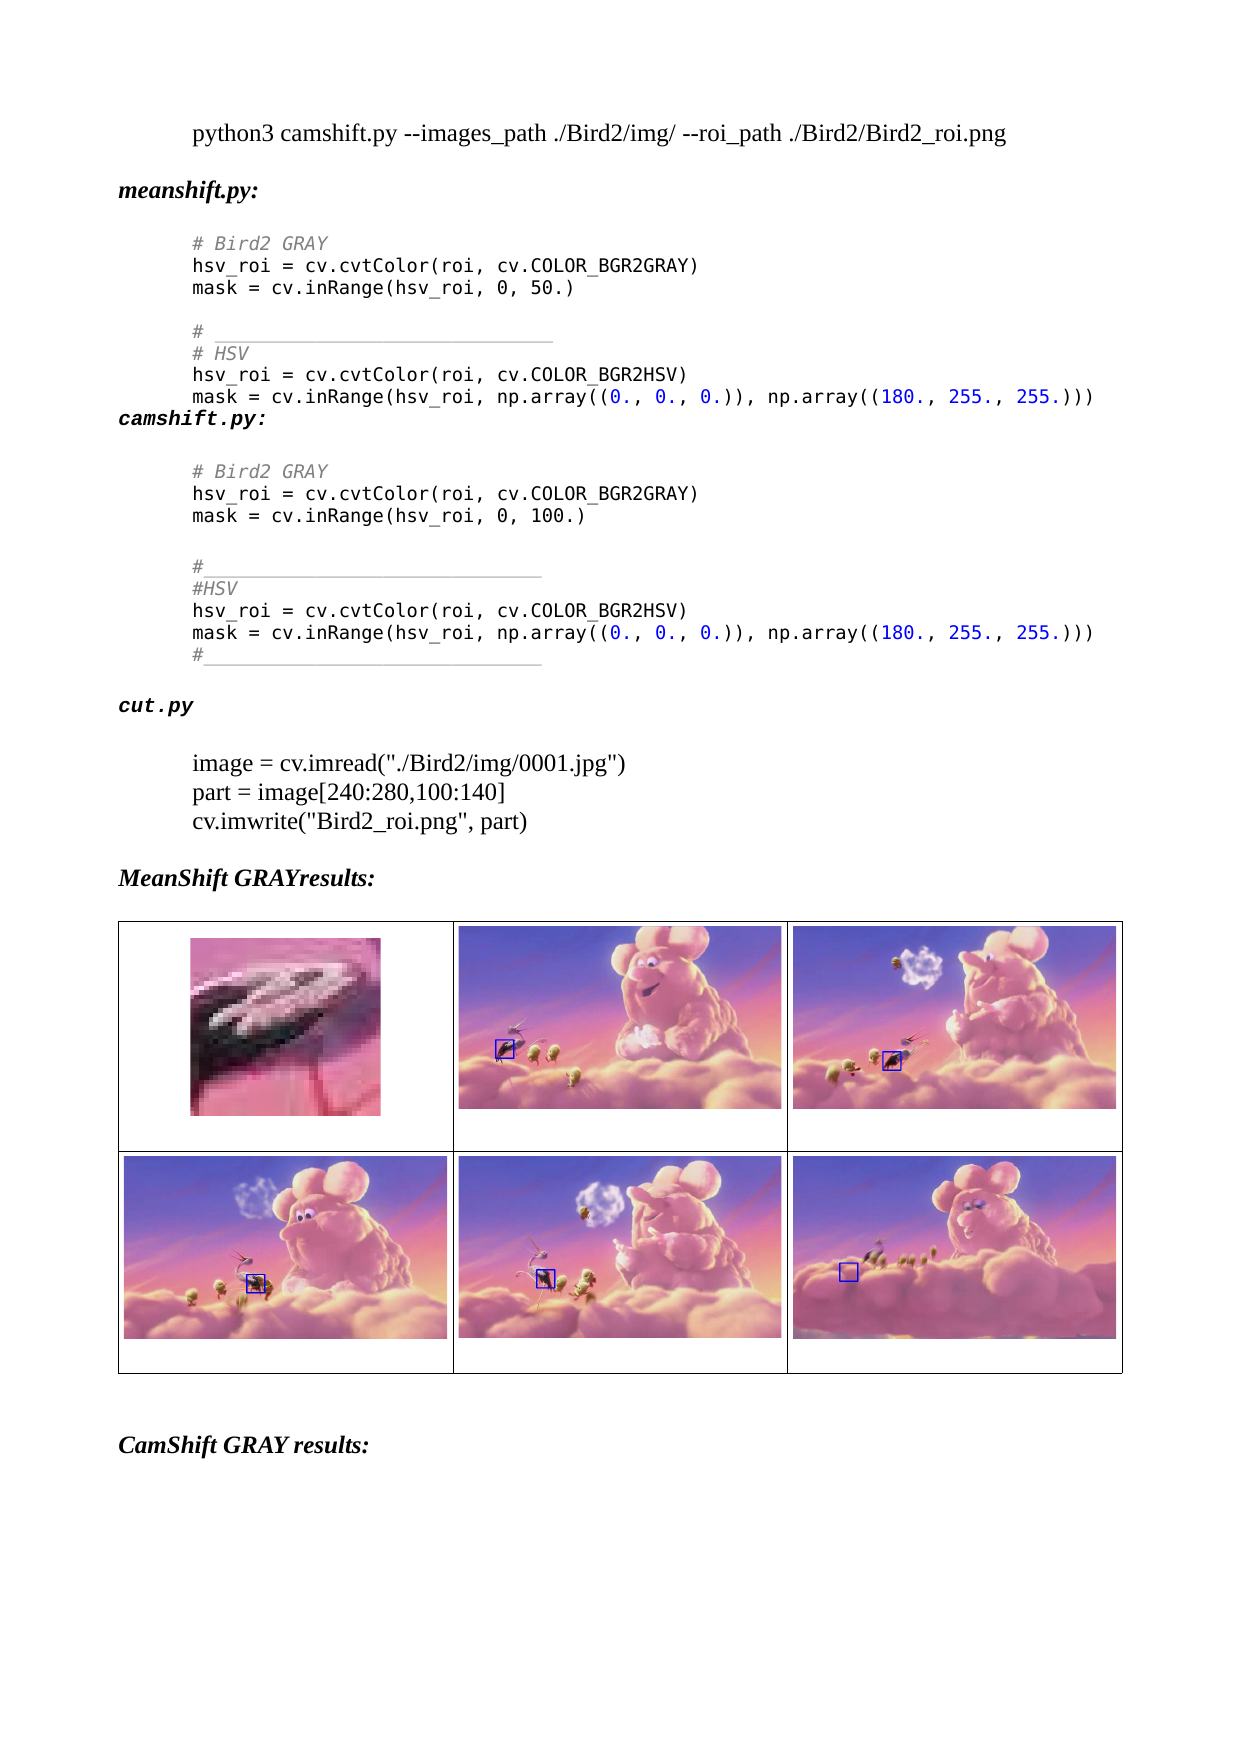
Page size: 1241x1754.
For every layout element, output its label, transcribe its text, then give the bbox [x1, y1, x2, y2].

picture [793, 1156, 1117, 1339]
text # Bird2 GRAY [118, 461, 1122, 483]
text hsv_roi = cv.cvtColor(roi, cv.COLOR_BGR2GRAY) [118, 255, 1122, 277]
text # ______________________________ [118, 321, 1122, 342]
text mask = cv.inRange(hsv_roi, np.array((0., 0., 0.)), np.array((180., 255., 255.))) [118, 622, 1122, 644]
text hsv_roi = cv.cvtColor(roi, cv.COLOR_BGR2HSV) [118, 364, 1122, 386]
table_cell [119, 1152, 453, 1373]
text meanshift.py: [118, 176, 1122, 204]
table_header [788, 922, 1122, 1151]
picture [458, 1156, 782, 1338]
text MeanShift GRAYresults: [118, 863, 1122, 892]
picture [793, 926, 1117, 1109]
text cv.imwrite("Bird2_roi.png", part) [118, 806, 1122, 834]
picture [458, 926, 782, 1109]
text hsv_roi = cv.cvtColor(roi, cv.COLOR_BGR2HSV) [118, 600, 1122, 622]
text mask = cv.inRange(hsv_roi, 0, 50.) [118, 277, 1122, 299]
text mask = cv.inRange(hsv_roi, np.array((0., 0., 0.)), np.array((180., 255., 255.))) [118, 386, 1122, 408]
table_cell [788, 1152, 1122, 1373]
text python3 camshift.py --images_path ./Bird2/img/ --roi_path ./Bird2/Bird2_roi.png [118, 118, 1122, 147]
text image = cv.imread("./Bird2/img/0001.jpg") [118, 748, 1122, 777]
table_cell [454, 1152, 787, 1373]
text mask = cv.inRange(hsv_roi, 0, 100.) [118, 505, 1122, 527]
picture [123, 1156, 448, 1339]
text # HSV [118, 342, 1122, 364]
text #______________________________ [118, 644, 1122, 666]
text cut.py [118, 695, 1122, 719]
text # Bird2 GRAY [118, 233, 1122, 255]
picture [190, 938, 381, 1116]
text #HSV [118, 578, 1122, 600]
text hsv_roi = cv.cvtColor(roi, cv.COLOR_BGR2GRAY) [118, 483, 1122, 505]
text #______________________________ [118, 556, 1122, 578]
table_header [454, 922, 787, 1151]
text camshift.py: [118, 408, 1122, 432]
text CamShift GRAY results: [118, 1430, 1122, 1459]
text part = image[240:280,100:140] [118, 777, 1122, 806]
table_header [119, 922, 453, 1151]
